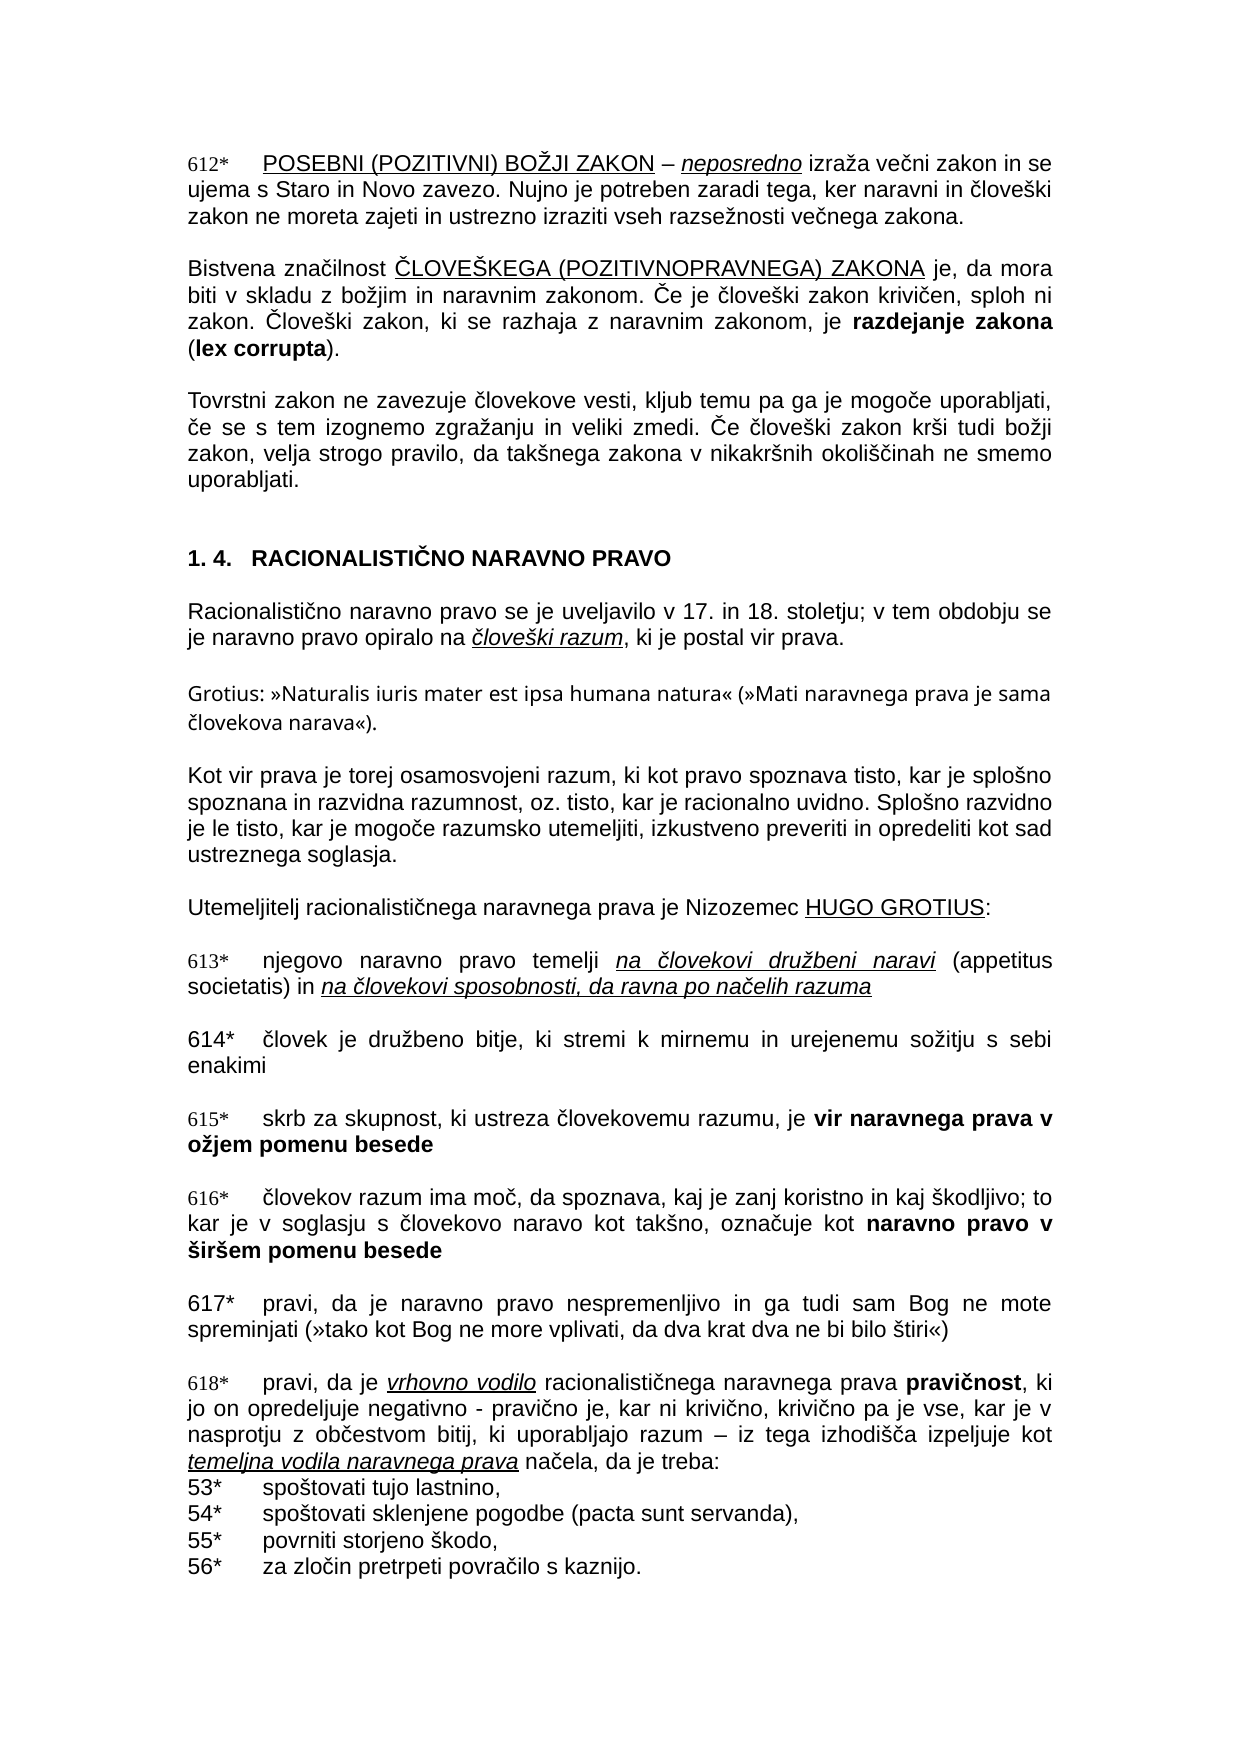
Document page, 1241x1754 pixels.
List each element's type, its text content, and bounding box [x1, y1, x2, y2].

text Tovrstni zakon ne zavezuje človekove vesti, kljub temu pa ga je mogoče uporabljati, če se s tem izognemo zgražanju in veliki zmedi. Če človeški zakon krši tudi božji zakon, velja strogo pravilo, da takšnega zakona v nikakršnih okoliščinah ne smemo uporabljati. [187, 387, 1053, 493]
list za zločin pretrpeti povračilo s kaznijo. [187, 1553, 1053, 1579]
list pravi, da je vrhovno vodilo racionalističnega naravnega prava pravičnost, ki jo on opredeljuje negativno - pravično je, kar ni krivično, krivično pa je vse, kar je v nasprotju z občestvom bitij, ki uporabljajo razum – iz tega izhodišča izpeljuje kot temeljna vodila naravnega prava načela, da je treba: [187, 1368, 1053, 1474]
list POSEBNI (POZITIVNI) BOŽJI ZAKON – neposredno izraža večni zakon in se ujema s Staro in Novo zavezo. Nujno je potreben zaradi tega, ker naravni in človeški zakon ne moreta zajeti in ustrezno izraziti vseh razsežnosti večnega zakona. [187, 150, 1053, 229]
list spoštovati tujo lastnino, [187, 1474, 1053, 1500]
list človek je družbeno bitje, ki stremi k mirnemu in urejenemu sožitju s sebi enakimi [187, 1026, 1053, 1079]
list njegovo naravno pravo temelji na človekovi družbeni naravi (appetitus societatis) in na človekovi sposobnosti, da ravna po načelih razuma [187, 947, 1053, 999]
list povrniti storjeno škodo, [187, 1527, 1053, 1553]
text Racionalistično naravno pravo se je uveljavilo v 17. in 18. stoletju; v tem obdobju se je naravno pravo opiralo na človeški razum, ki je postal vir prava. [187, 598, 1053, 651]
text Kot vir prava je torej osamosvojeni razum, ki kot pravo spoznava tisto, kar je splošno spoznana in razvidna razumnost, oz. tisto, kar je racionalno uvidno. Splošno razvidno je le tisto, kar je mogoče razumsko utemeljiti, izkustveno preveriti in opredeliti kot sad ustreznega soglasja. [187, 762, 1053, 868]
text Utemeljitelj racionalističnega naravnega prava je Nizozemec HUGO GROTIUS: [187, 894, 1053, 921]
list človekov razum ima moč, da spoznava, kaj je zanj koristno in kaj škodljivo; to kar je v soglasju s človekovo naravo kot takšno, označuje kot naravno pravo v širšem pomenu besede [187, 1184, 1053, 1263]
text 1. 4. RACIONALISTIČNO NARAVNO PRAVO [187, 545, 1053, 572]
list spoštovati sklenjene pogodbe (pacta sunt servanda), [187, 1500, 1053, 1527]
list skrb za skupnost, ki ustreza človekovemu razumu, je vir naravnega prava v ožjem pomenu besede [187, 1105, 1053, 1158]
list pravi, da je naravno pravo nespremenljivo in ga tudi sam Bog ne mote spreminjati (»tako kot Bog ne more vplivati, da dva krat dva ne bi bilo štiri«) [187, 1289, 1053, 1342]
text Bistvena značilnost ČLOVEŠKEGA (POZITIVNOPRAVNEGA) ZAKONA je, da mora biti v skladu z božjim in naravnim zakonom. Če je človeški zakon krivičen, sploh ni zakon. Človeški zakon, ki se razhaja z naravnim zakonom, je razdejanje zakona (lex corrupta). [187, 255, 1053, 361]
text Grotius: »Naturalis iuris mater est ipsa humana natura« (»Mati naravnega prava je sama človekova narava«). [187, 679, 1053, 736]
